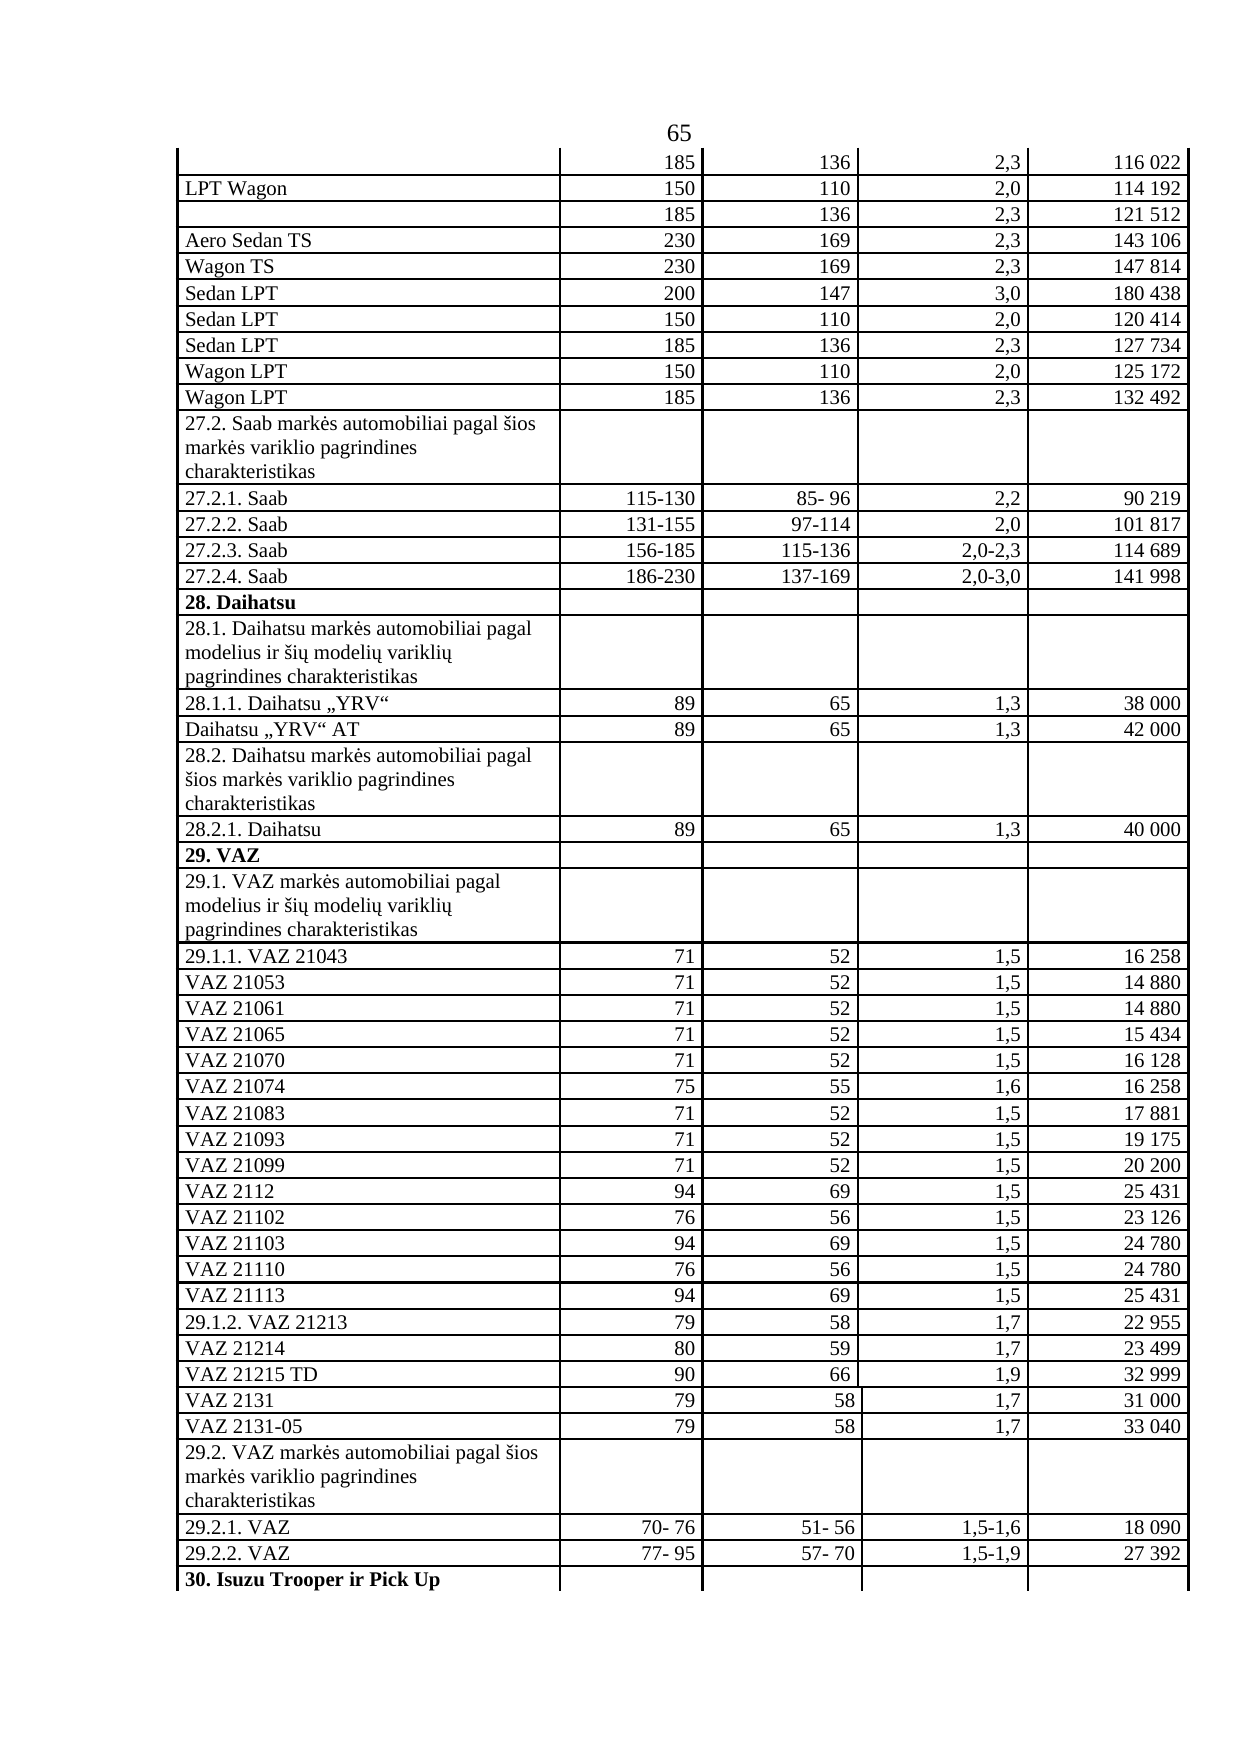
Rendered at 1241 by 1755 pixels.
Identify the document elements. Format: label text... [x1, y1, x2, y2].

table_cell 29.1.2. VAZ 21213 [179, 1310, 559, 1334]
table_cell 29. VAZ [179, 843, 559, 867]
table_cell 42 000 [1029, 717, 1187, 741]
table_cell 28.2.1. Daihatsu [179, 817, 559, 841]
table_cell 94 [561, 1179, 701, 1203]
table_cell 110 [704, 307, 857, 331]
table_cell 69 [704, 1179, 857, 1203]
table_cell 56 [704, 1257, 857, 1281]
table_cell [1029, 1440, 1187, 1512]
table_cell 89 [561, 690, 701, 714]
table_cell 114 192 [1029, 176, 1187, 200]
table_cell 71 [561, 1153, 701, 1177]
table_cell 79 [561, 1388, 701, 1412]
table_cell 70- 76 [561, 1515, 701, 1539]
table_cell 2,3 [859, 333, 1027, 357]
table_cell 185 [561, 385, 701, 409]
table_cell 125 172 [1029, 359, 1187, 383]
table_cell [863, 1567, 1027, 1591]
table_cell [179, 148, 559, 174]
table_cell 137-169 [704, 564, 857, 588]
table_cell 101 817 [1029, 512, 1187, 536]
table_cell 94 [561, 1284, 701, 1307]
table_cell 1,5 [859, 1179, 1027, 1203]
table_cell 1,5-1,9 [863, 1541, 1027, 1565]
table_cell 180 438 [1029, 280, 1187, 304]
table_cell [1029, 616, 1187, 688]
table_cell [704, 1567, 861, 1591]
table_cell 2,0 [859, 176, 1027, 200]
table_cell 2,2 [859, 485, 1027, 509]
table_cell 2,3 [859, 202, 1027, 226]
table_cell VAZ 21215 TD [179, 1362, 559, 1386]
table_cell 136 [704, 202, 857, 226]
table_cell 147 814 [1029, 254, 1187, 278]
table_cell Sedan LPT [179, 333, 559, 357]
table_cell 1,6 [859, 1074, 1027, 1098]
table_cell 65 [704, 817, 857, 841]
table_cell [561, 1567, 701, 1591]
table_cell VAZ 21093 [179, 1127, 559, 1151]
table_cell Wagon LPT [179, 359, 559, 383]
table_cell 121 512 [1029, 202, 1187, 226]
table_cell 76 [561, 1205, 701, 1229]
table_cell 71 [561, 1127, 701, 1151]
table_cell 1,5 [859, 1205, 1027, 1229]
table_cell 1,7 [859, 1310, 1027, 1334]
table_cell VAZ 21061 [179, 996, 559, 1020]
table_cell 22 955 [1029, 1310, 1187, 1334]
table_cell 1,5-1,6 [863, 1515, 1027, 1539]
table_cell VAZ 21110 [179, 1257, 559, 1281]
table_cell 23 126 [1029, 1205, 1187, 1229]
table_cell 1,5 [859, 1127, 1027, 1151]
table_cell 136 [704, 333, 857, 357]
table_cell 1,3 [859, 690, 1027, 714]
table_cell Wagon LPT [179, 385, 559, 409]
table_cell 90 219 [1029, 485, 1187, 509]
table_cell [859, 616, 1027, 688]
table_cell 90 [561, 1362, 701, 1386]
table_cell VAZ 21074 [179, 1074, 559, 1098]
table_cell 186-230 [561, 564, 701, 588]
table_cell 110 [704, 359, 857, 383]
table_cell 150 [561, 176, 701, 200]
table_cell 1,5 [859, 970, 1027, 994]
table_cell 69 [704, 1284, 857, 1307]
table_cell Sedan LPT [179, 280, 559, 304]
table_cell 1,5 [859, 1284, 1027, 1307]
table_cell 71 [561, 970, 701, 994]
table_cell 150 [561, 359, 701, 383]
table_cell 141 998 [1029, 564, 1187, 588]
table_cell 115-130 [561, 485, 701, 509]
table_cell 116 022 [1029, 148, 1187, 174]
table_cell 58 [704, 1310, 857, 1334]
table_cell 27.2.1. Saab [179, 485, 559, 509]
table_cell 71 [561, 1100, 701, 1124]
table_cell 85- 96 [704, 485, 857, 509]
table_cell VAZ 21053 [179, 970, 559, 994]
table_cell 17 881 [1029, 1100, 1187, 1124]
table_cell 29.2. VAZ markės automobiliai pagal šios markės variklio pagrindines charakteristikas [179, 1440, 559, 1512]
table_cell [704, 843, 857, 867]
table_cell 25 431 [1029, 1284, 1187, 1307]
table_cell 2,3 [859, 254, 1027, 278]
table_cell VAZ 21113 [179, 1284, 559, 1307]
table_cell 89 [561, 717, 701, 741]
table_cell VAZ 2131-05 [179, 1414, 559, 1438]
table_cell Sedan LPT [179, 307, 559, 331]
table_cell 2,0 [859, 359, 1027, 383]
table_cell [704, 616, 857, 688]
table_cell 114 689 [1029, 538, 1187, 562]
table_cell 156-185 [561, 538, 701, 562]
table_cell 131-155 [561, 512, 701, 536]
table_cell 147 [704, 280, 857, 304]
table_cell 15 434 [1029, 1022, 1187, 1046]
table_cell VAZ 21065 [179, 1022, 559, 1046]
table_cell 71 [561, 944, 701, 968]
table_cell [1029, 869, 1187, 941]
table_cell 1,9 [859, 1362, 1027, 1386]
table_cell 16 258 [1029, 1074, 1187, 1098]
table_cell 110 [704, 176, 857, 200]
table_cell 1,5 [859, 1048, 1027, 1072]
table_cell 29.1.1. VAZ 21043 [179, 944, 559, 968]
table_cell [561, 843, 701, 867]
table_cell 33 040 [1029, 1414, 1187, 1438]
table_cell 65 [704, 690, 857, 714]
table_cell 80 [561, 1336, 701, 1360]
table_cell Wagon TS [179, 254, 559, 278]
table_cell 27.2.2. Saab [179, 512, 559, 536]
table_cell 29.2.1. VAZ [179, 1515, 559, 1539]
table_cell 2,0-3,0 [859, 564, 1027, 588]
table_cell [1029, 590, 1187, 614]
table_cell 75 [561, 1074, 701, 1098]
table_cell 2,0-2,3 [859, 538, 1027, 562]
table_cell 94 [561, 1231, 701, 1255]
table_cell 76 [561, 1257, 701, 1281]
table_cell 115-136 [704, 538, 857, 562]
table_cell [1029, 1567, 1187, 1591]
table_cell [1029, 843, 1187, 867]
table_cell 14 880 [1029, 970, 1187, 994]
table_cell 2,0 [859, 512, 1027, 536]
table_cell 97-114 [704, 512, 857, 536]
table_cell 185 [561, 333, 701, 357]
table_cell 18 090 [1029, 1515, 1187, 1539]
table_cell 3,0 [859, 280, 1027, 304]
table_cell 66 [704, 1362, 857, 1386]
table_cell 1,5 [859, 1100, 1027, 1124]
table_cell [561, 869, 701, 941]
table_cell 52 [704, 944, 857, 968]
table_cell VAZ 2131 [179, 1388, 559, 1412]
table_cell 28.1. Daihatsu markės automobiliai pagal modelius ir šių modelių variklių pagrindines charakteristikas [179, 616, 559, 688]
table_cell 69 [704, 1231, 857, 1255]
table_cell 1,5 [859, 1257, 1027, 1281]
table_cell 200 [561, 280, 701, 304]
table_cell [704, 743, 857, 815]
table_cell 143 106 [1029, 228, 1187, 252]
table_cell 38 000 [1029, 690, 1187, 714]
table_cell Aero Sedan TS [179, 228, 559, 252]
table_cell 51- 56 [704, 1515, 861, 1539]
table_cell 150 [561, 307, 701, 331]
table_cell 40 000 [1029, 817, 1187, 841]
table_cell 65 [704, 717, 857, 741]
table_cell 2,3 [859, 148, 1027, 174]
table_cell [561, 616, 701, 688]
table_cell 52 [704, 1127, 857, 1151]
table_cell LPT Wagon [179, 176, 559, 200]
table_cell 27.2. Saab markės automobiliai pagal šios markės variklio pagrindines charakteristikas [179, 411, 559, 483]
table_cell 1,3 [859, 817, 1027, 841]
table_cell 20 200 [1029, 1153, 1187, 1177]
table_cell 28.2. Daihatsu markės automobiliai pagal šios markės variklio pagrindines charakteristikas [179, 743, 559, 815]
table_cell 28. Daihatsu [179, 590, 559, 614]
table_cell 1,7 [863, 1414, 1027, 1438]
table_cell 1,7 [863, 1388, 1027, 1412]
table_cell [1029, 411, 1187, 483]
table_cell 1,7 [859, 1336, 1027, 1360]
table_cell 52 [704, 1022, 857, 1046]
table_cell 71 [561, 1022, 701, 1046]
table_cell 28.1.1. Daihatsu „YRV“ [179, 690, 559, 714]
table_cell 185 [561, 202, 701, 226]
table_cell 24 780 [1029, 1257, 1187, 1281]
table_cell 2,3 [859, 385, 1027, 409]
table_cell 1,5 [859, 996, 1027, 1020]
table_cell [561, 1440, 701, 1512]
table_cell 55 [704, 1074, 857, 1098]
table_cell 14 880 [1029, 996, 1187, 1020]
table_cell 2,0 [859, 307, 1027, 331]
table_cell 52 [704, 1048, 857, 1072]
table_cell 169 [704, 228, 857, 252]
table_cell [561, 743, 701, 815]
table_cell 89 [561, 817, 701, 841]
table_cell [859, 743, 1027, 815]
table_cell 25 431 [1029, 1179, 1187, 1203]
table_cell 120 414 [1029, 307, 1187, 331]
table_cell [859, 843, 1027, 867]
table_cell 32 999 [1029, 1362, 1187, 1386]
table_cell 27.2.4. Saab [179, 564, 559, 588]
table_cell VAZ 21102 [179, 1205, 559, 1229]
table_cell 71 [561, 996, 701, 1020]
table_cell 79 [561, 1310, 701, 1334]
table_cell 127 734 [1029, 333, 1187, 357]
table_cell 77- 95 [561, 1541, 701, 1565]
table_cell [561, 590, 701, 614]
table_cell VAZ 21099 [179, 1153, 559, 1177]
table_cell 79 [561, 1414, 701, 1438]
table_cell 57- 70 [704, 1541, 861, 1565]
table_cell 136 [704, 385, 857, 409]
table_cell 19 175 [1029, 1127, 1187, 1151]
table_cell 29.2.2. VAZ [179, 1541, 559, 1565]
table_cell 1,5 [859, 1153, 1027, 1177]
table_cell [561, 411, 701, 483]
table_cell 16 258 [1029, 944, 1187, 968]
table_cell 29.1. VAZ markės automobiliai pagal modelius ir šių modelių variklių pagrindines charakteristikas [179, 869, 559, 941]
table_cell 56 [704, 1205, 857, 1229]
table_cell 71 [561, 1048, 701, 1072]
table_cell 1,5 [859, 944, 1027, 968]
table_cell [1029, 743, 1187, 815]
table_cell 132 492 [1029, 385, 1187, 409]
table_cell [859, 411, 1027, 483]
table_cell [859, 590, 1027, 614]
table_cell 52 [704, 996, 857, 1020]
table_cell 58 [704, 1414, 861, 1438]
table_cell VAZ 21103 [179, 1231, 559, 1255]
table_cell [704, 590, 857, 614]
table_cell 169 [704, 254, 857, 278]
table_cell 59 [704, 1336, 857, 1360]
table_cell 52 [704, 1153, 857, 1177]
table_cell 27 392 [1029, 1541, 1187, 1565]
table_cell 185 [561, 148, 701, 174]
table_cell [179, 202, 559, 226]
table_cell 52 [704, 970, 857, 994]
table_cell [863, 1440, 1027, 1512]
table_cell [859, 869, 1027, 941]
table_cell [704, 869, 857, 941]
table_cell VAZ 21070 [179, 1048, 559, 1072]
table_cell 27.2.3. Saab [179, 538, 559, 562]
table_cell 24 780 [1029, 1231, 1187, 1255]
table_cell 230 [561, 228, 701, 252]
table_cell Daihatsu „YRV“ AT [179, 717, 559, 741]
table_cell 136 [704, 148, 857, 174]
table_cell 52 [704, 1100, 857, 1124]
table_cell 230 [561, 254, 701, 278]
table_cell 1,5 [859, 1022, 1027, 1046]
table_cell [704, 1440, 861, 1512]
table_cell 31 000 [1029, 1388, 1187, 1412]
table_cell VAZ 21083 [179, 1100, 559, 1124]
table_cell 1,3 [859, 717, 1027, 741]
table_cell VAZ 2112 [179, 1179, 559, 1203]
table_cell 16 128 [1029, 1048, 1187, 1072]
table_cell 58 [704, 1388, 861, 1412]
table_cell 30. Isuzu Trooper ir Pick Up [179, 1567, 559, 1591]
table_cell 23 499 [1029, 1336, 1187, 1360]
table_cell 2,3 [859, 228, 1027, 252]
table_cell 1,5 [859, 1231, 1027, 1255]
table_cell VAZ 21214 [179, 1336, 559, 1360]
table_cell [704, 411, 857, 483]
